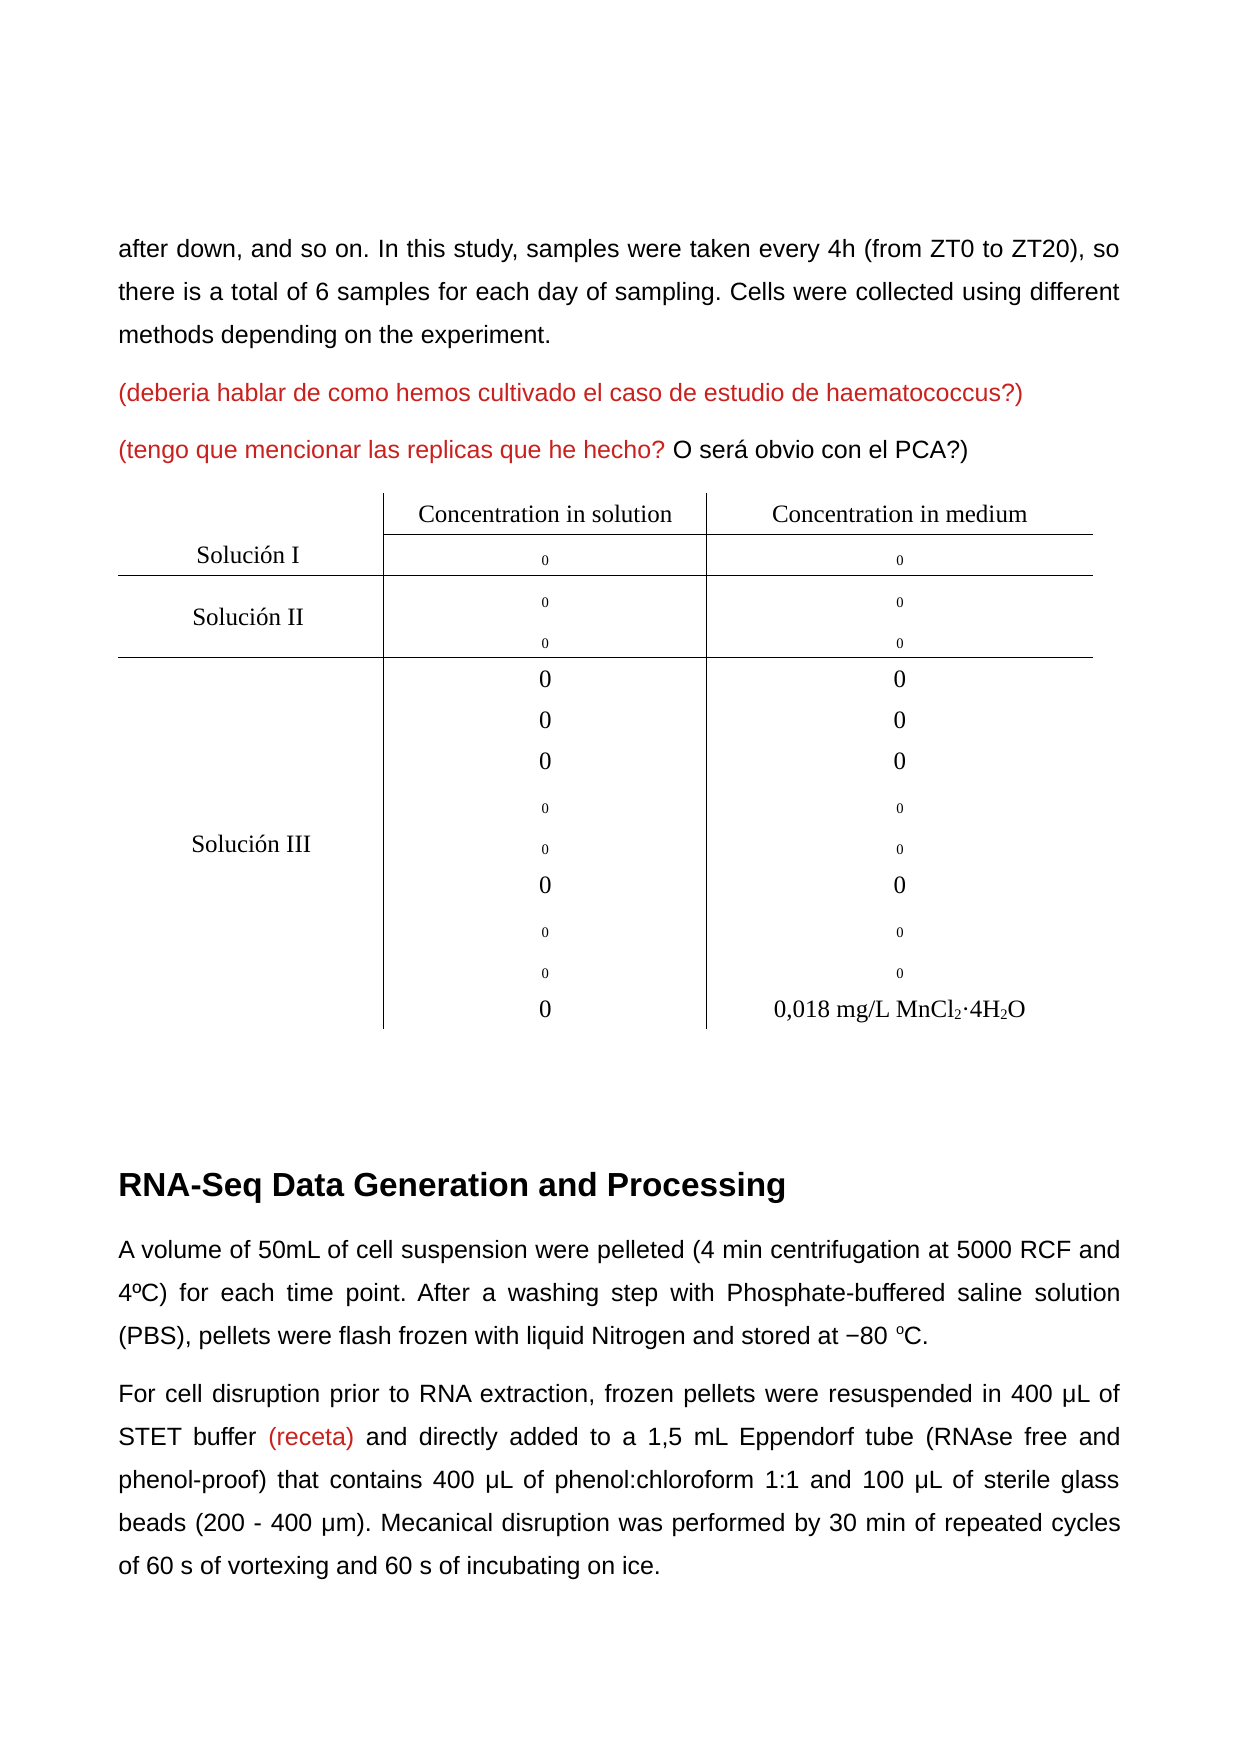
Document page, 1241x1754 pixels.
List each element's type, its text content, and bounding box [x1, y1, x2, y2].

table_cell 0 [384, 535, 706, 575]
table_cell 0 [384, 864, 706, 905]
table_cell 0,018 mg/L MnCl2·4H2O [707, 987, 1093, 1028]
table_cell 0 [384, 781, 706, 822]
subtitle RNA-Seq Data Generation and Processing [118, 1165, 1122, 1203]
table_cell 0 [384, 740, 706, 781]
table_cell 0 [707, 576, 1093, 616]
table_cell 0 [707, 822, 1093, 863]
table_cell 0 [707, 658, 1093, 698]
table_cell 0 [384, 822, 706, 863]
table_cell 0 [384, 905, 706, 946]
table_cell 0 [707, 864, 1093, 905]
table_header Concentration in solution [384, 493, 706, 533]
table_cell 0 [384, 576, 706, 616]
table_cell 0 [384, 987, 706, 1028]
table_cell Solución I [118, 534, 383, 575]
text after down, and so on. In this study, samples were taken every 4h (from ZT0 to ZT20), so there is a total of 6 samples for each day of sampling. Cells were collected using different methods depending on the experiment. [118, 234, 1122, 349]
text (tengo que mencionar las replicas que he hecho? O será obvio con el PCA?) [118, 436, 1122, 464]
table_cell 0 [707, 946, 1093, 987]
table_cell 0 [707, 699, 1093, 740]
table_cell Solución II [118, 576, 383, 657]
table_cell 0 [707, 740, 1093, 781]
text (deberia hablar de como hemos cultivado el caso de estudio de haematococcus?) [118, 378, 1122, 407]
table_cell 0 [384, 946, 706, 987]
text A volume of 50mL of cell suspension were pelleted (4 min centrifugation at 5000 RCF and 4ºC) for each time point. After a washing step with Phosphate-buffered saline solution (PBS), pellets were flash frozen with liquid Nitrogen and stored at −80 oC. [118, 1235, 1122, 1350]
table_cell 0 [384, 616, 706, 657]
table_header Concentration in medium [707, 493, 1093, 533]
table_cell 0 [707, 905, 1093, 946]
table_cell 0 [707, 781, 1093, 822]
text For cell disruption prior to RNA extraction, frozen pellets were resuspended in 400 μL of STET buffer (receta) and directly added to a 1,5 mL Eppendorf tube (RNAse free and phenol-proof) that contains 400 μL of phenol:chloroform 1:1 and 100 μL of sterile glass beads (200 - 400 μm). Mecanical disruption was performed by 30 min of repeated cycles of 60 s of vortexing and 60 s of incubating on ice. [118, 1379, 1122, 1580]
table_cell Solución III [118, 658, 383, 1028]
table_cell 0 [707, 535, 1093, 575]
table_header [118, 493, 383, 533]
table_cell 0 [707, 616, 1093, 657]
table_cell 0 [384, 699, 706, 740]
table_cell 0 [384, 658, 706, 698]
